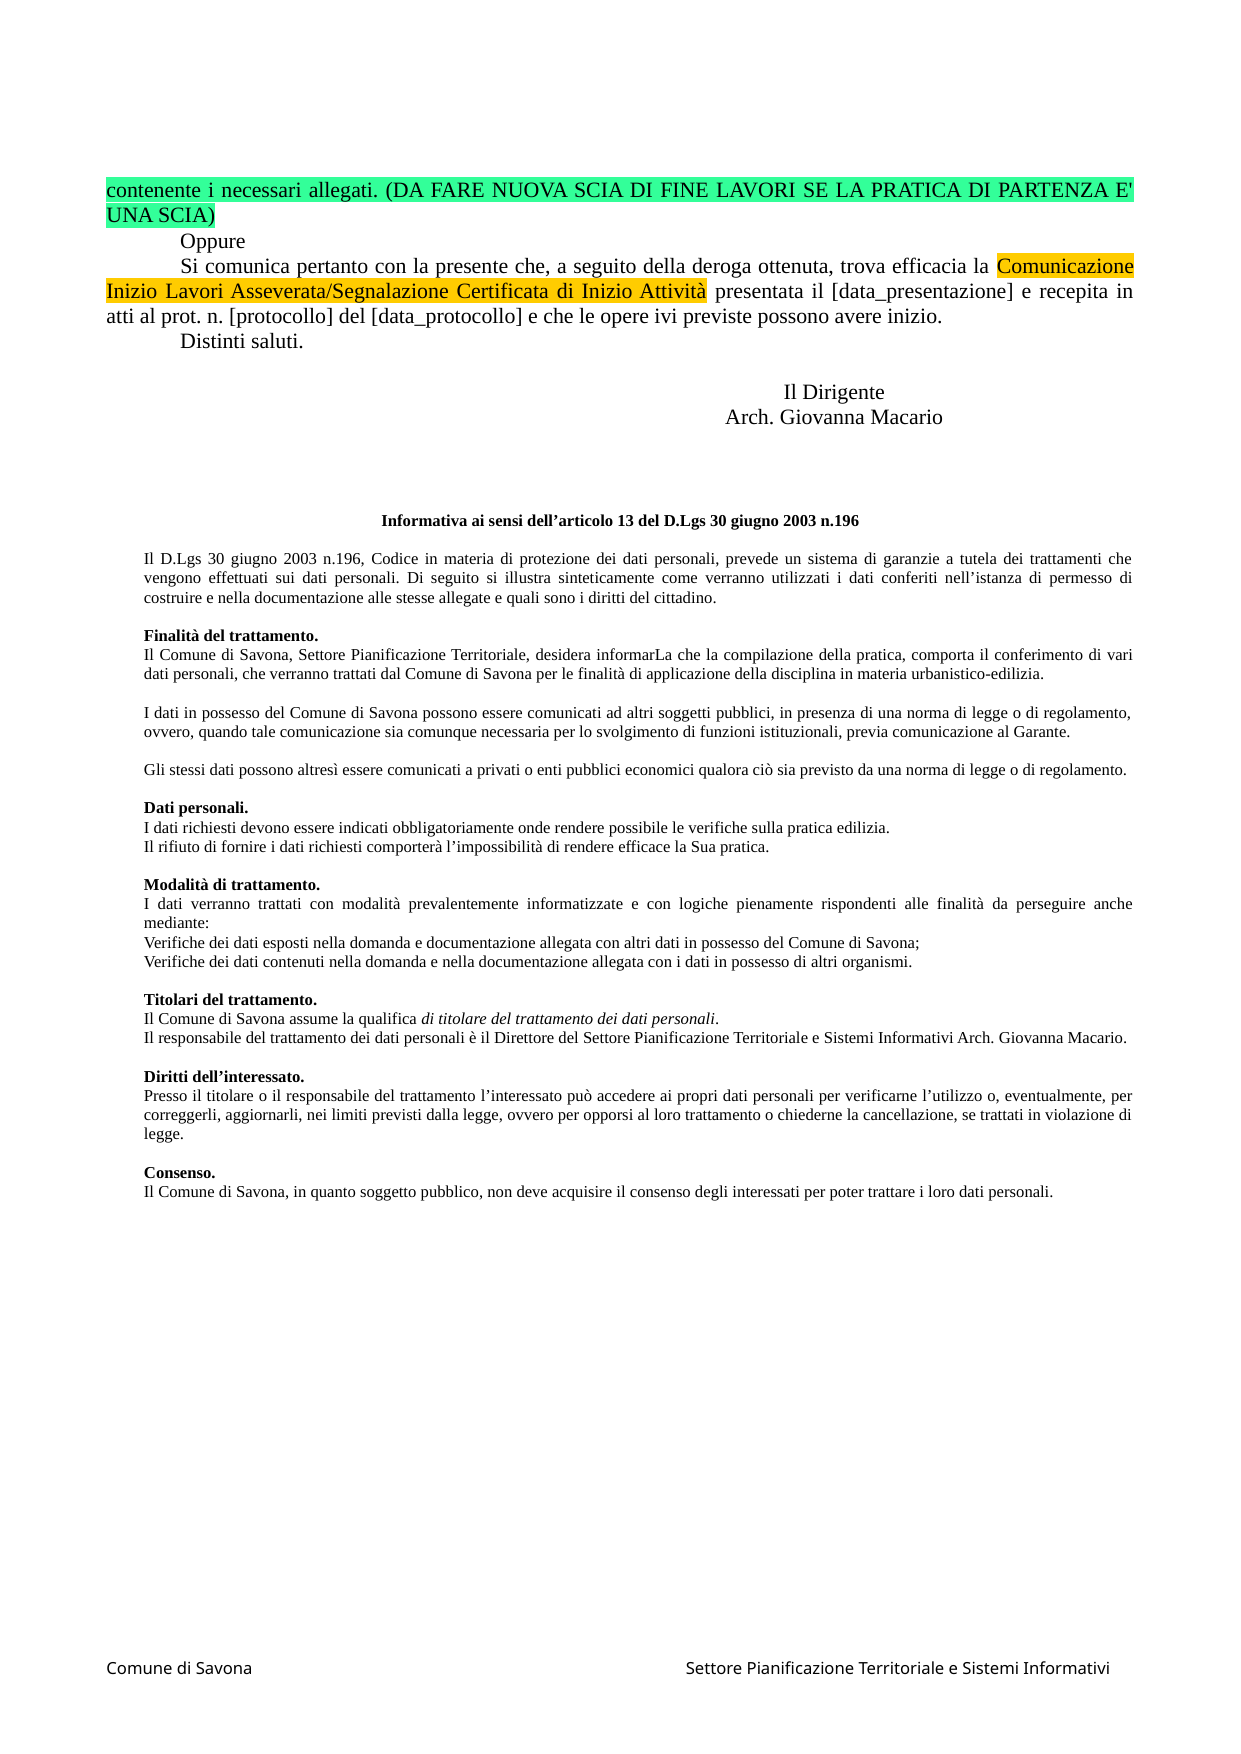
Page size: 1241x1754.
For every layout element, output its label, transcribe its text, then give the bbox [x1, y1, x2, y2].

text Gli stessi dati possono altresì essere comunicati a privati o enti pubblici economici qualora ciò sia previsto da una norma di legge o di regolamento. [144, 760, 1134, 779]
text Presso il titolare o il responsabile del trattamento l’interessato può accedere ai propri dati personali per verificarne l’utilizzo o, eventualmente, per correggerli, aggiornarli, nei limiti previsti dalla legge, ovvero per opporsi al loro trattamento o chiederne la cancellazione, se trattati in violazione di legge. [144, 1086, 1134, 1143]
text I dati verranno trattati con modalità prevalentemente informatizzate e con logiche pienamente rispondenti alle finalità da perseguire anche mediante: [144, 894, 1134, 932]
table_cell [99, 429, 534, 454]
text contenente i necessari allegati. (DA FARE NUOVA SCIA DI FINE LAVORI SE LA PRATICA DI PARTENZA E' UNA SCIA) [106, 177, 1134, 228]
text Il Comune di Savona assume la qualifica di titolare del trattamento dei dati personali. [144, 1009, 1134, 1028]
subtitle Informativa ai sensi dell’articolo 13 del D.Lgs 30 giugno 2003 n.196 [106, 511, 1134, 530]
text Il Comune di Savona, in quanto soggetto pubblico, non deve acquisire il consenso degli interessati per poter trattare i loro dati personali. [144, 1182, 1134, 1201]
text I dati in possesso del Comune di Savona possono essere comunicati ad altri soggetti pubblici, in presenza di una norma di legge o di regolamento, ovvero, quando tale comunicazione sia comunque necessaria per lo svolgimento di funzioni istituzionali, previa comunicazione al Garante. [144, 702, 1134, 741]
text Il rifiuto di fornire i dati richiesti comporterà l’impossibilità di rendere efficace la Sua pratica. [144, 837, 1134, 856]
table_header [99, 379, 534, 429]
text Distinti saluti. [106, 328, 1134, 354]
text Consenso. [144, 1162, 1134, 1182]
text Diritti dell’interessato. [144, 1067, 1134, 1086]
text Verifiche dei dati contenuti nella domanda e nella documentazione allegata con i dati in possesso di altri organismi. [144, 952, 1134, 971]
text Il Comune di Savona, Settore Pianificazione Territoriale, desidera informarLa che la compilazione della pratica, comporta il conferimento di vari dati personali, che verranno trattati dal Comune di Savona per le finalità di applicazione della disciplina in materia urbanistico-edilizia. [144, 645, 1134, 683]
text Titolari del trattamento. [144, 990, 1134, 1009]
text Dati personali. [144, 798, 1134, 817]
text Il D.Lgs 30 giugno 2003 n.196, Codice in materia di protezione dei dati personali, prevede un sistema di garanzie a tutela dei trattamenti che vengono effettuati sui dati personali. Di seguito si illustra sinteticamente come verranno utilizzati i dati conferiti nell’istanza di permesso di costruire e nella documentazione alle stesse allegate e quali sono i diritti del cittadino. [144, 549, 1134, 607]
text Oppure [106, 228, 1134, 253]
text Modalità di trattamento. [144, 875, 1134, 894]
text Finalità del trattamento. [106, 626, 1134, 645]
text Verifiche dei dati esposti nella domanda e documentazione allegata con altri dati in possesso del Comune di Savona; [144, 932, 1134, 952]
text Si comunica pertanto con la presente che, a seguito della deroga ottenuta, trova efficacia la Comunicazione Inizio Lavori Asseverata/Segnalazione Certificata di Inizio Attività presentata il [data_presentazione] e recepita in atti al prot. n. [protocollo] del [data_protocollo] e che le opere ivi previste possono avere inizio. [106, 253, 1134, 328]
text I dati richiesti devono essere indicati obbligatoriamente onde rendere possibile le verifiche sulla pratica edilizia. [144, 817, 1134, 837]
table_cell [534, 429, 1133, 454]
text Il responsabile del trattamento dei dati personali è il Direttore del Settore Pianificazione Territoriale e Sistemi Informativi Arch. Giovanna Macario. [144, 1028, 1134, 1047]
table_header Il Dirigente Arch. Giovanna Macario [534, 379, 1133, 429]
